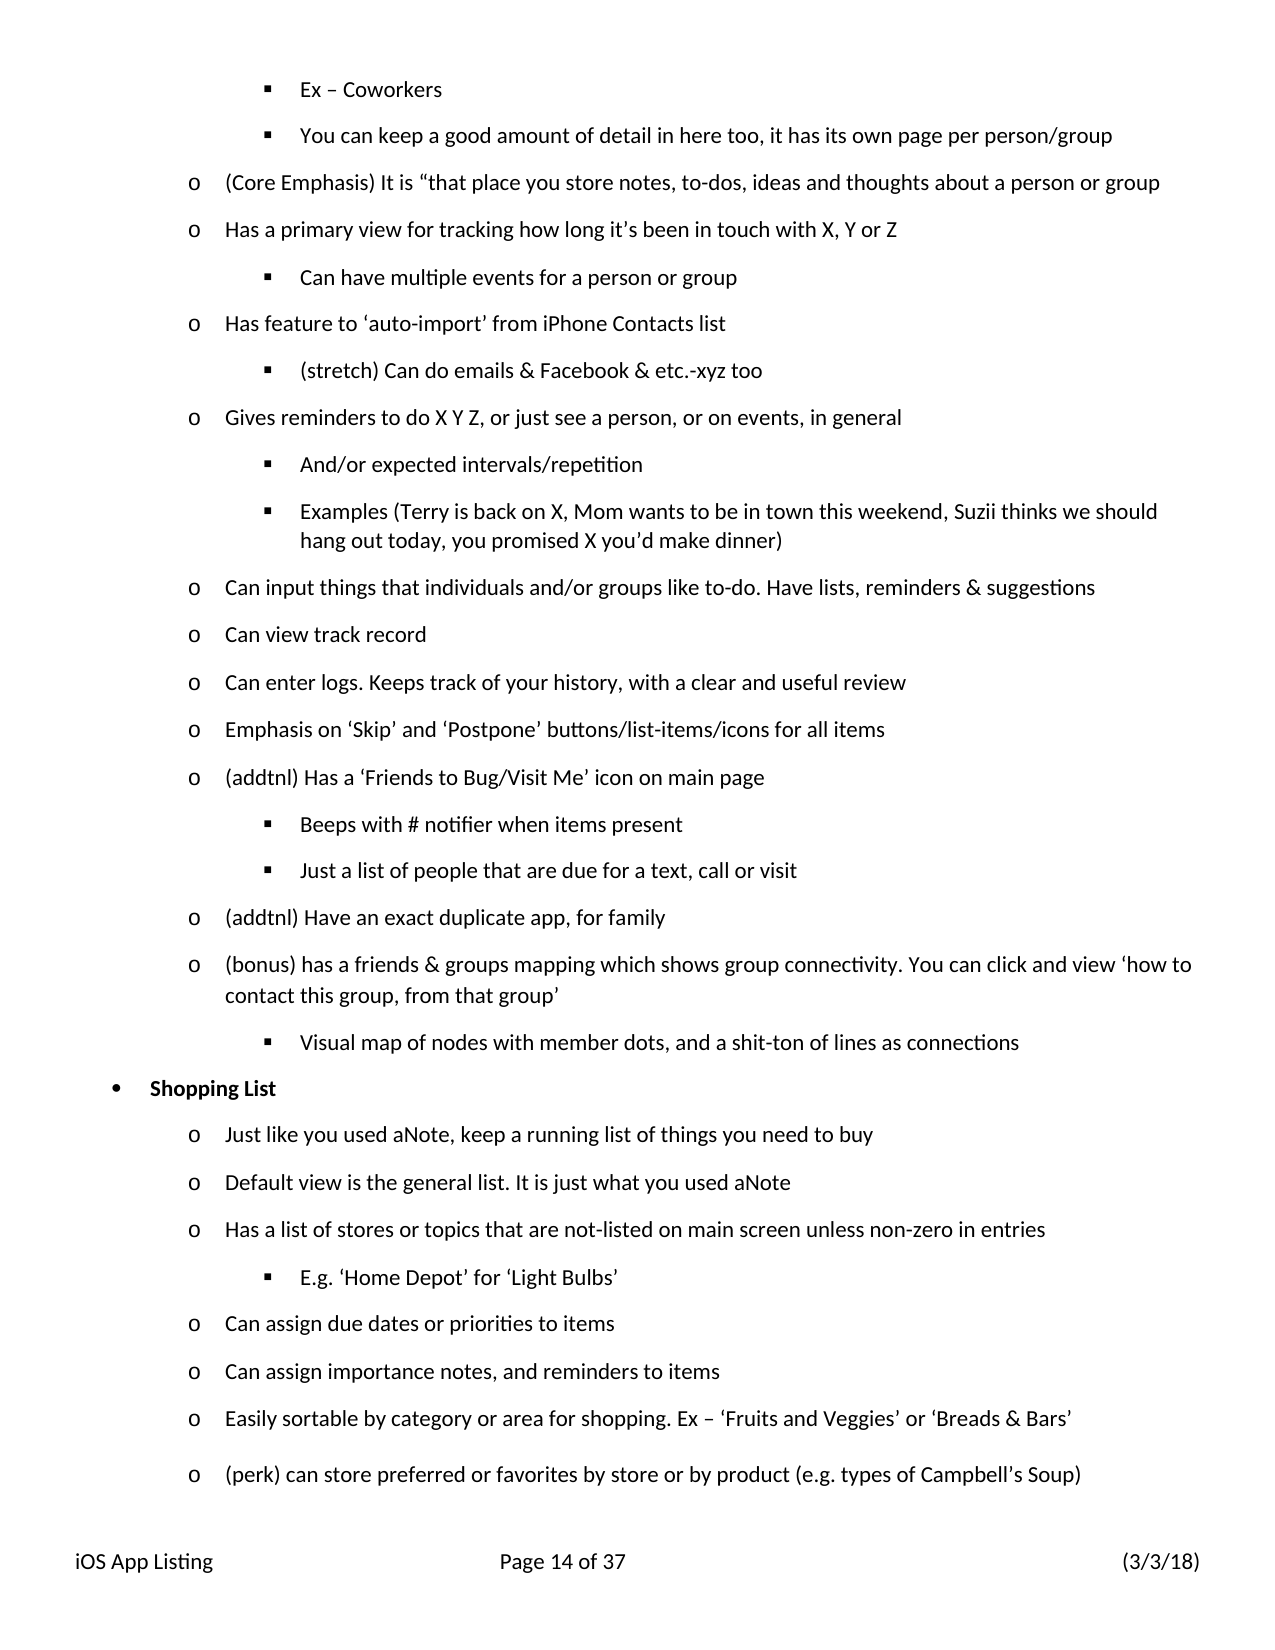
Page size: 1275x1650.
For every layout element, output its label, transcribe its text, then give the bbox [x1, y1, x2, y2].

list (perk) can store preferred or favorites by store or by product (e.g. types of Campbell’s Soup) [187, 1460, 1200, 1489]
list Can assign due dates or priorities to items [187, 1309, 1200, 1338]
list Has a list of stores or topics that are not-listed on main screen unless non-zero in entries [187, 1215, 1200, 1244]
list (addtnl) Has a ‘Friends to Bug/Visit Me’ icon on main page [187, 763, 1200, 792]
list Beeps with # notifier when items present [262, 810, 1200, 838]
list Examples (Terry is back on X, Mom wants to be in town this weekend, Suzii thinks we should hang out today, you promised X you’d make dinner) [262, 497, 1200, 554]
list And/or expected intervals/repetition [262, 450, 1200, 478]
list Can enter logs. Keeps track of your history, with a clear and useful review [187, 668, 1200, 697]
list Has feature to ‘auto-import’ from iPhone Contacts list [187, 309, 1200, 338]
list Can view track record [187, 620, 1200, 649]
list Can assign importance notes, and reminders to items [187, 1357, 1200, 1386]
list Shopping List [112, 1074, 1200, 1102]
list Just a list of people that are due for a text, call or visit [262, 857, 1200, 885]
list Visual map of nodes with member dots, and a shit-ton of lines as connections [262, 1028, 1200, 1056]
list Has a primary view for tracking how long it’s been in touch with X, Y or Z [187, 215, 1200, 244]
list (Core Emphasis) It is “that place you store notes, to-dos, ideas and thoughts about a person or group [187, 168, 1200, 197]
list (bonus) has a friends & groups mapping which shows group connectivity. You can click and view ‘how to contact this group, from that group’ [187, 951, 1200, 1009]
list E.g. ‘Home Depot’ for ‘Light Bulbs’ [262, 1263, 1200, 1291]
list Easily sortable by category or area for shopping. Ex – ‘Fruits and Veggies’ or ‘Breads & Bars’ [187, 1404, 1200, 1433]
list Ex – Coworkers [262, 75, 1200, 103]
list Default view is the general list. It is just what you used aNote [187, 1168, 1200, 1197]
list You can keep a good amount of detail in here too, it has its own page per person/group [262, 121, 1200, 149]
list Just like you used aNote, keep a running list of things you need to buy [187, 1120, 1200, 1149]
list Emphasis on ‘Skip’ and ‘Postpone’ buttons/list-items/icons for all items [187, 715, 1200, 744]
list (addtnl) Have an exact duplicate app, for family [187, 903, 1200, 932]
list (stretch) Can do emails & Facebook & etc.-xyz too [262, 357, 1200, 384]
list Gives reminders to do X Y Z, or just see a person, or on events, in general [187, 403, 1200, 432]
list Can have multiple events for a person or group [262, 263, 1200, 291]
list Can input things that individuals and/or groups like to-do. Have lists, reminders & suggestions [187, 573, 1200, 602]
